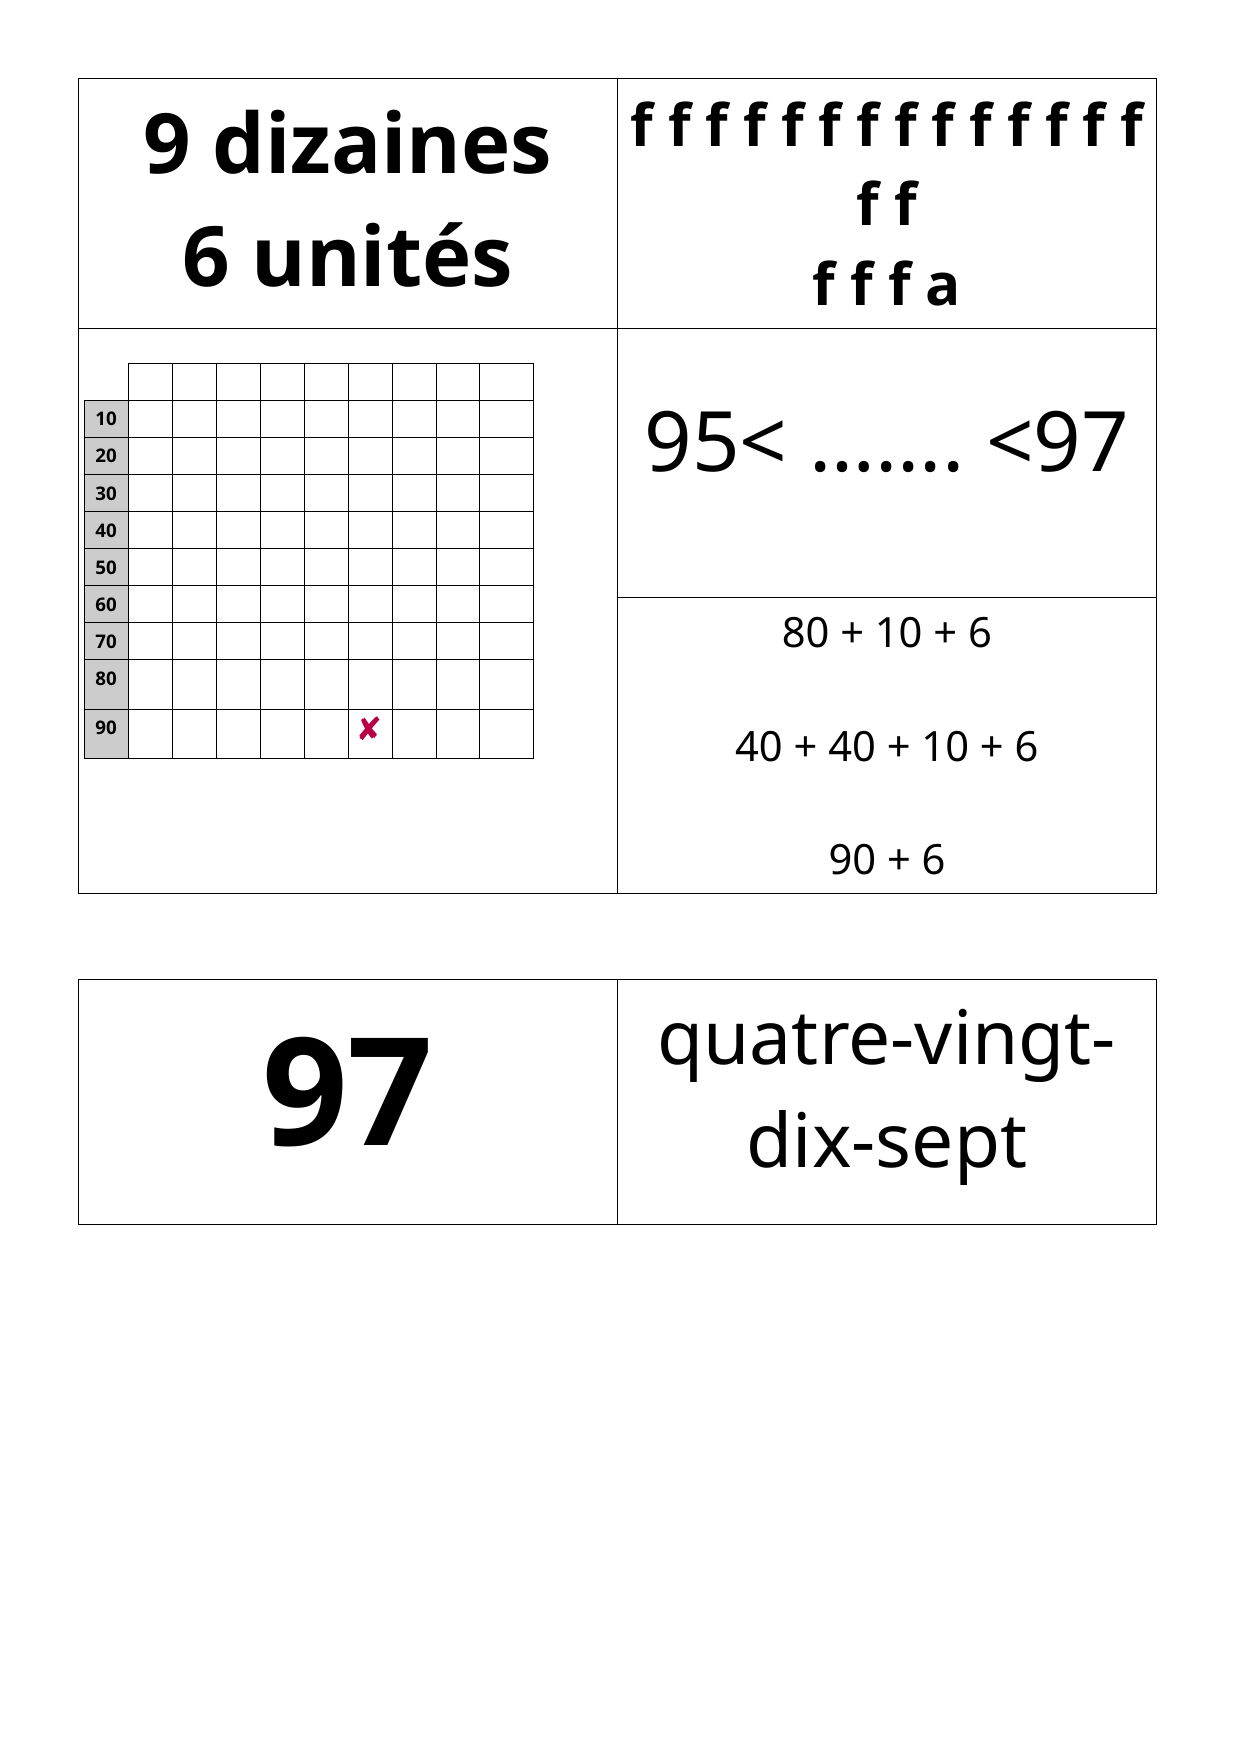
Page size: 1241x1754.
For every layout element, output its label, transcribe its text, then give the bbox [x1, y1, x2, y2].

table_header [261, 364, 304, 400]
table_cell [305, 475, 348, 511]
table_header [84, 363, 128, 400]
table_header 97 [79, 980, 617, 1223]
table_cell [393, 623, 436, 659]
table_cell 9 dizaines 6 unités [79, 79, 617, 328]
table_header [217, 364, 260, 400]
table_header quatre-vingt-dix-sept [618, 980, 1156, 1223]
table_cell [261, 475, 304, 511]
table_cell [437, 549, 479, 585]
table_cell [480, 586, 533, 622]
table_cell [393, 401, 436, 437]
table_header [393, 364, 436, 400]
table_cell [217, 586, 260, 622]
table_cell [480, 475, 533, 511]
table_cell [349, 475, 392, 511]
table_cell 95< ….... <97 [618, 329, 1156, 597]
table_cell [480, 549, 533, 585]
table_cell 40 [85, 512, 128, 548]
table_cell [480, 623, 533, 659]
table_cell [217, 710, 260, 758]
table_cell [349, 623, 392, 659]
table_cell [480, 512, 533, 548]
table_cell [79, 329, 617, 892]
table_cell [393, 438, 436, 474]
table_cell [349, 401, 392, 437]
table_cell 70 [85, 623, 128, 659]
table_header [437, 364, 479, 400]
table_cell 80 + 10 + 6 40 + 40 + 10 + 6 90 + 6 [618, 598, 1156, 892]
table_cell [173, 475, 216, 511]
table_cell [480, 401, 533, 437]
table_cell 20 [85, 438, 128, 474]
table_cell [480, 660, 533, 709]
table_header [349, 364, 392, 400]
table_cell [129, 475, 172, 511]
table_cell [261, 549, 304, 585]
table_header [480, 364, 533, 400]
table_cell [305, 512, 348, 548]
table_cell 90 [85, 710, 128, 758]
table_cell [349, 660, 392, 709]
table_cell [261, 586, 304, 622]
table_cell [217, 623, 260, 659]
table_cell [217, 401, 260, 437]
table_cell [305, 549, 348, 585]
table_cell [437, 660, 479, 709]
table_cell [173, 710, 216, 758]
table_cell [129, 549, 172, 585]
table_header [129, 364, 172, 400]
table_cell [437, 586, 479, 622]
table_cell [437, 401, 479, 437]
table_cell [480, 438, 533, 474]
table_cell [217, 660, 260, 709]
table_cell [261, 623, 304, 659]
table_cell [129, 401, 172, 437]
table_cell [349, 512, 392, 548]
table_cell [173, 549, 216, 585]
table_cell [217, 438, 260, 474]
table_cell [437, 512, 479, 548]
table_cell [437, 623, 479, 659]
table_cell 80 [85, 660, 128, 709]
table_cell [173, 512, 216, 548]
table_cell [305, 586, 348, 622]
table_cell [393, 586, 436, 622]
table_cell [349, 549, 392, 585]
table_cell [129, 660, 172, 709]
table_cell [129, 512, 172, 548]
table_cell [173, 586, 216, 622]
table_cell 30 [85, 475, 128, 511]
table_cell [393, 660, 436, 709]
table_cell 50 [85, 549, 128, 585]
table_cell 10 [85, 401, 128, 437]
table_cell [305, 710, 348, 758]
table_header [305, 364, 348, 400]
table_header [173, 364, 216, 400]
table_cell [393, 475, 436, 511]
table_cell 60 [85, 586, 128, 622]
table_cell [261, 660, 304, 709]
table_cell [305, 623, 348, 659]
table_cell [217, 475, 260, 511]
table_cell [129, 623, 172, 659]
table_cell f f f f f f f f f f f f f f f f f f f a [618, 79, 1156, 328]
table_cell [349, 586, 392, 622]
table_cell [173, 401, 216, 437]
table_cell [261, 710, 304, 758]
table_cell [393, 512, 436, 548]
table_cell [393, 549, 436, 585]
table_cell [173, 660, 216, 709]
table_cell  [349, 710, 392, 758]
table_cell [393, 710, 436, 758]
table_cell [261, 401, 304, 437]
table_cell [129, 438, 172, 474]
table_cell [437, 710, 479, 758]
table_cell [305, 438, 348, 474]
table_cell [217, 549, 260, 585]
table_cell [437, 438, 479, 474]
table_cell [129, 586, 172, 622]
table_cell [173, 623, 216, 659]
table_cell [305, 401, 348, 437]
table_cell [217, 512, 260, 548]
table_cell [480, 710, 533, 758]
table_cell [305, 660, 348, 709]
table_cell [261, 438, 304, 474]
table_cell [173, 438, 216, 474]
table_cell [261, 512, 304, 548]
table_cell [129, 710, 172, 758]
table_cell [437, 475, 479, 511]
table_cell [349, 438, 392, 474]
